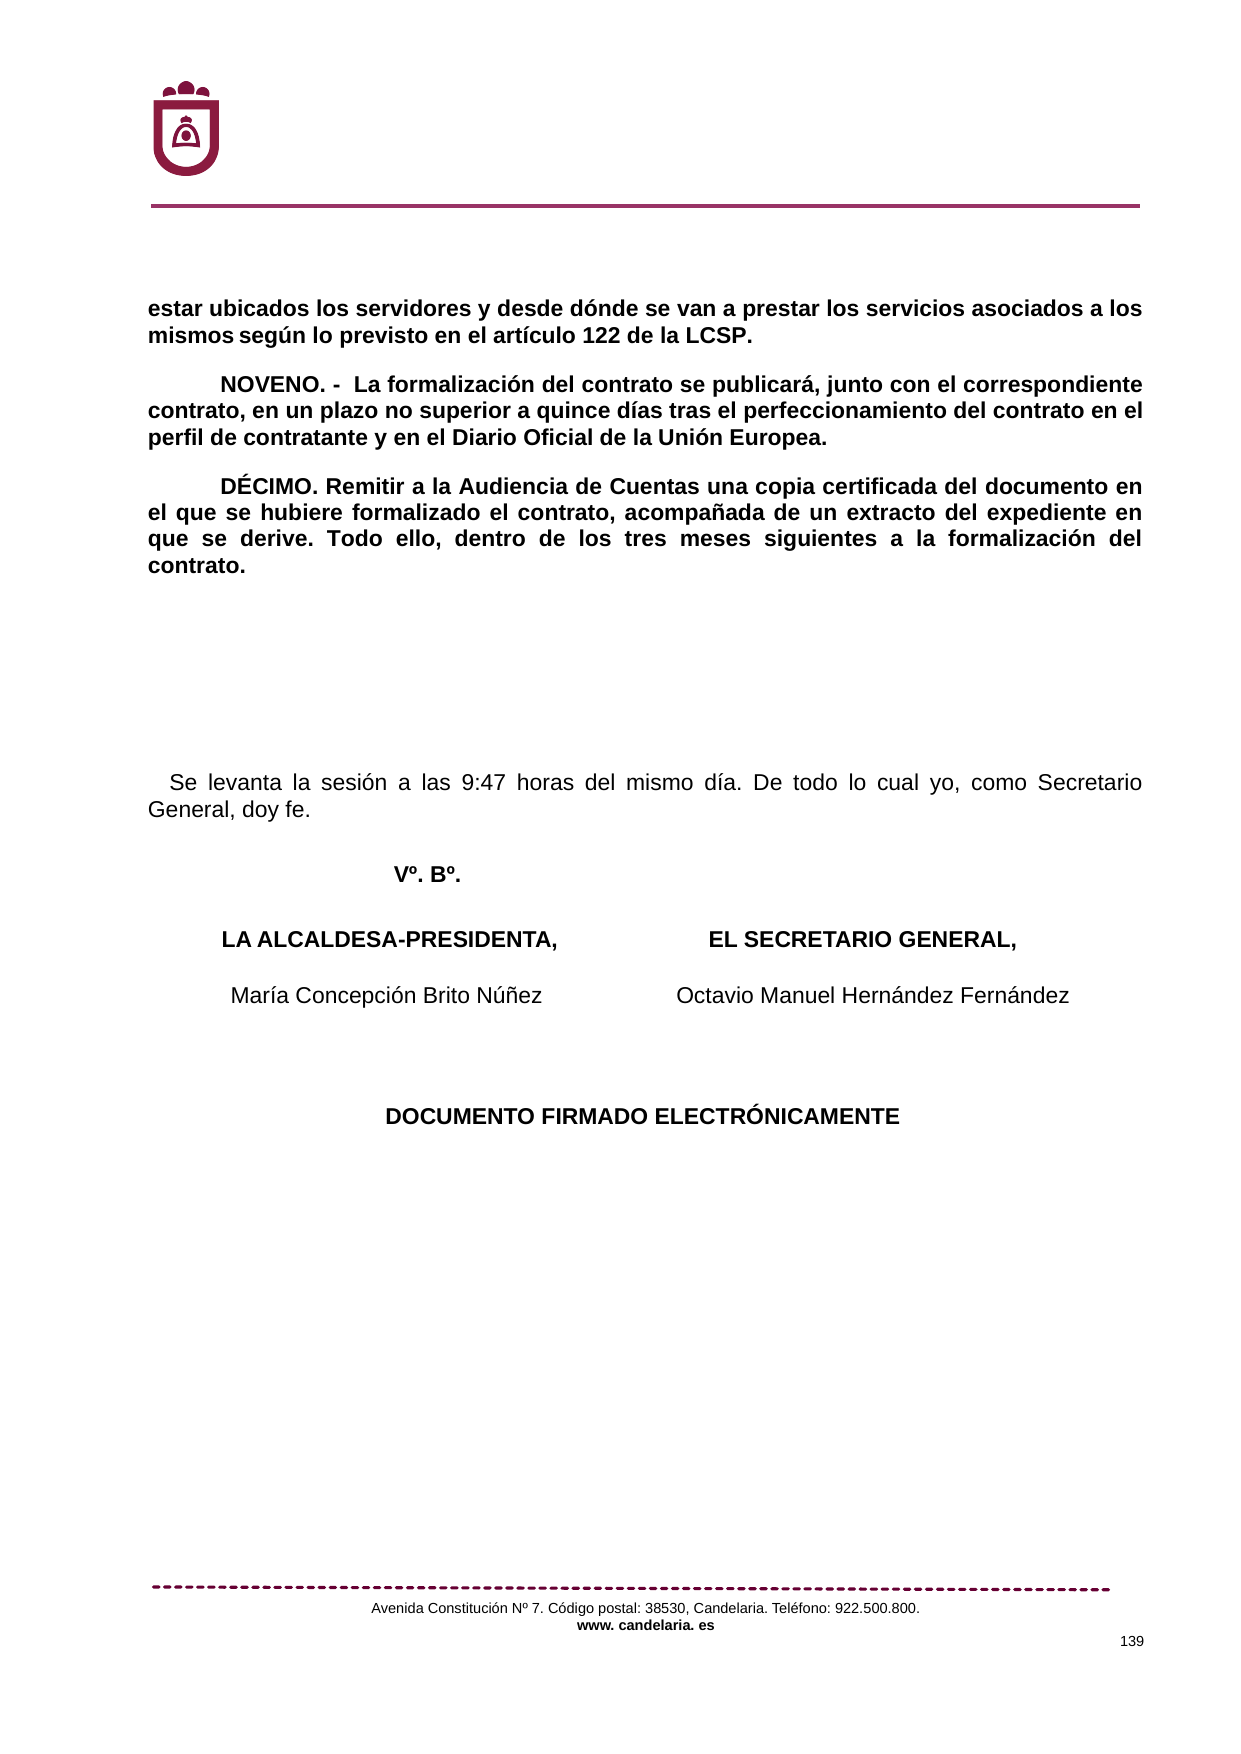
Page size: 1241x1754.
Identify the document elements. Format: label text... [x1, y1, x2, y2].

text NOVENO. - La formalización del contrato se publicará, junto con el correspondiente contrato, en un plazo no superior a quince días tras el perfeccionamiento del contrato en el perfil de contratante y en el Diario Oficial de la Unión Europea. [148, 371, 1144, 450]
text María Concepción Brito Núñez Octavio Manuel Hernández Fernández [148, 982, 1144, 1008]
text estar ubicados los servidores y desde dónde se van a prestar los servicios asociados a los mismos según lo previsto en el artículo 122 de la LCSP. [148, 295, 1144, 348]
text DOCUMENTO FIRMADO ELECTRÓNICAMENTE [148, 1103, 1144, 1129]
text Se levanta la sesión a las 9:47 horas del mismo día. De todo lo cual yo, como Secretario General, doy fe. [148, 769, 1144, 822]
text Vº. Bº. [148, 861, 1144, 887]
text LA ALCALDESA-PRESIDENTA, EL SECRETARIO GENERAL, [148, 926, 1144, 952]
text DÉCIMO. Remitir a la Audiencia de Cuentas una copia certificada del documento en el que se hubiere formalizado el contrato, acompañada de un extracto del expediente en que se derive. Todo ello, dentro de los tres meses siguientes a la formalización del contrato. [148, 473, 1144, 578]
